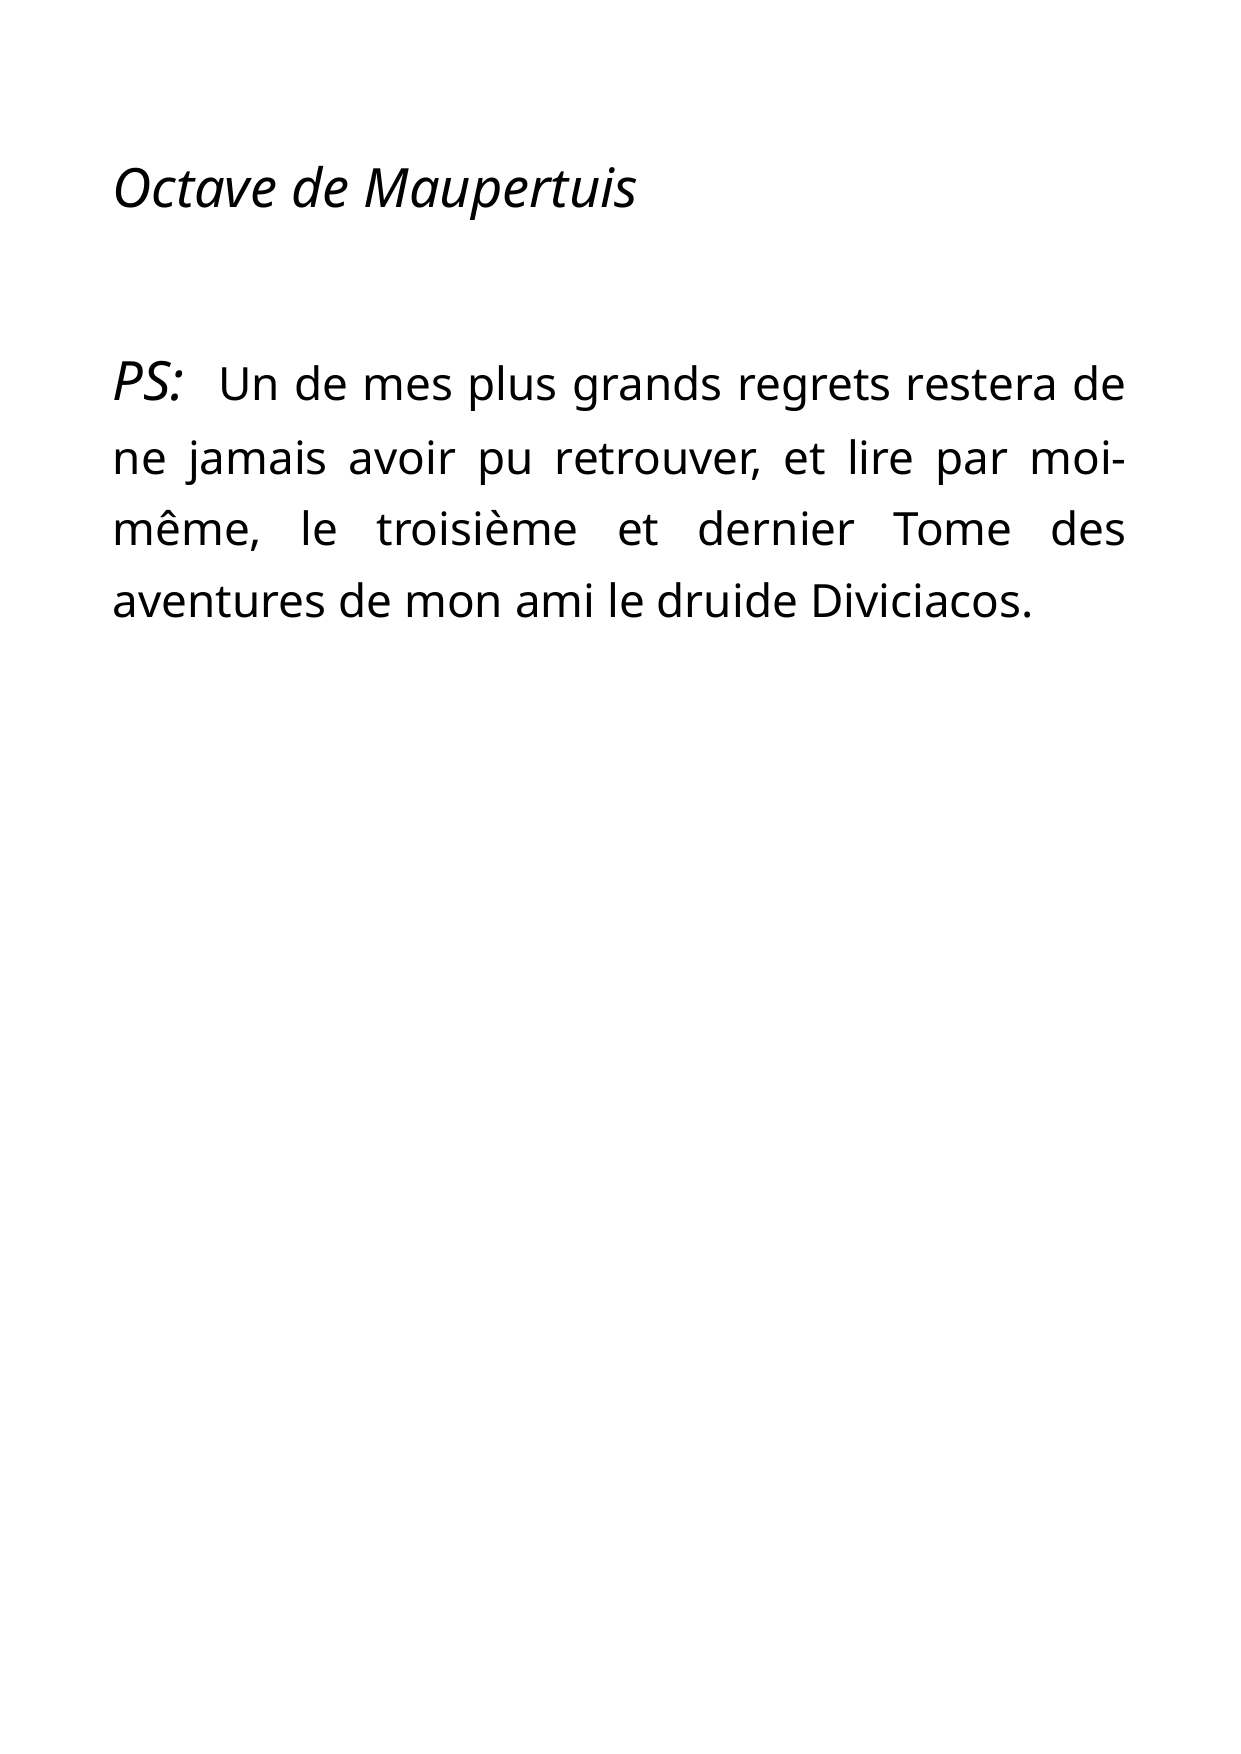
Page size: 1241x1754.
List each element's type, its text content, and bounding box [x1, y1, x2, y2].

text PS: Un de mes plus grands regrets restera de ne jamais avoir pu retrouver, et lire par moi-même, le troisième et dernier Tome des aventures de mon ami le druide Diviciacos. [112, 342, 1128, 631]
text Octave de Maupertuis [112, 150, 1128, 224]
